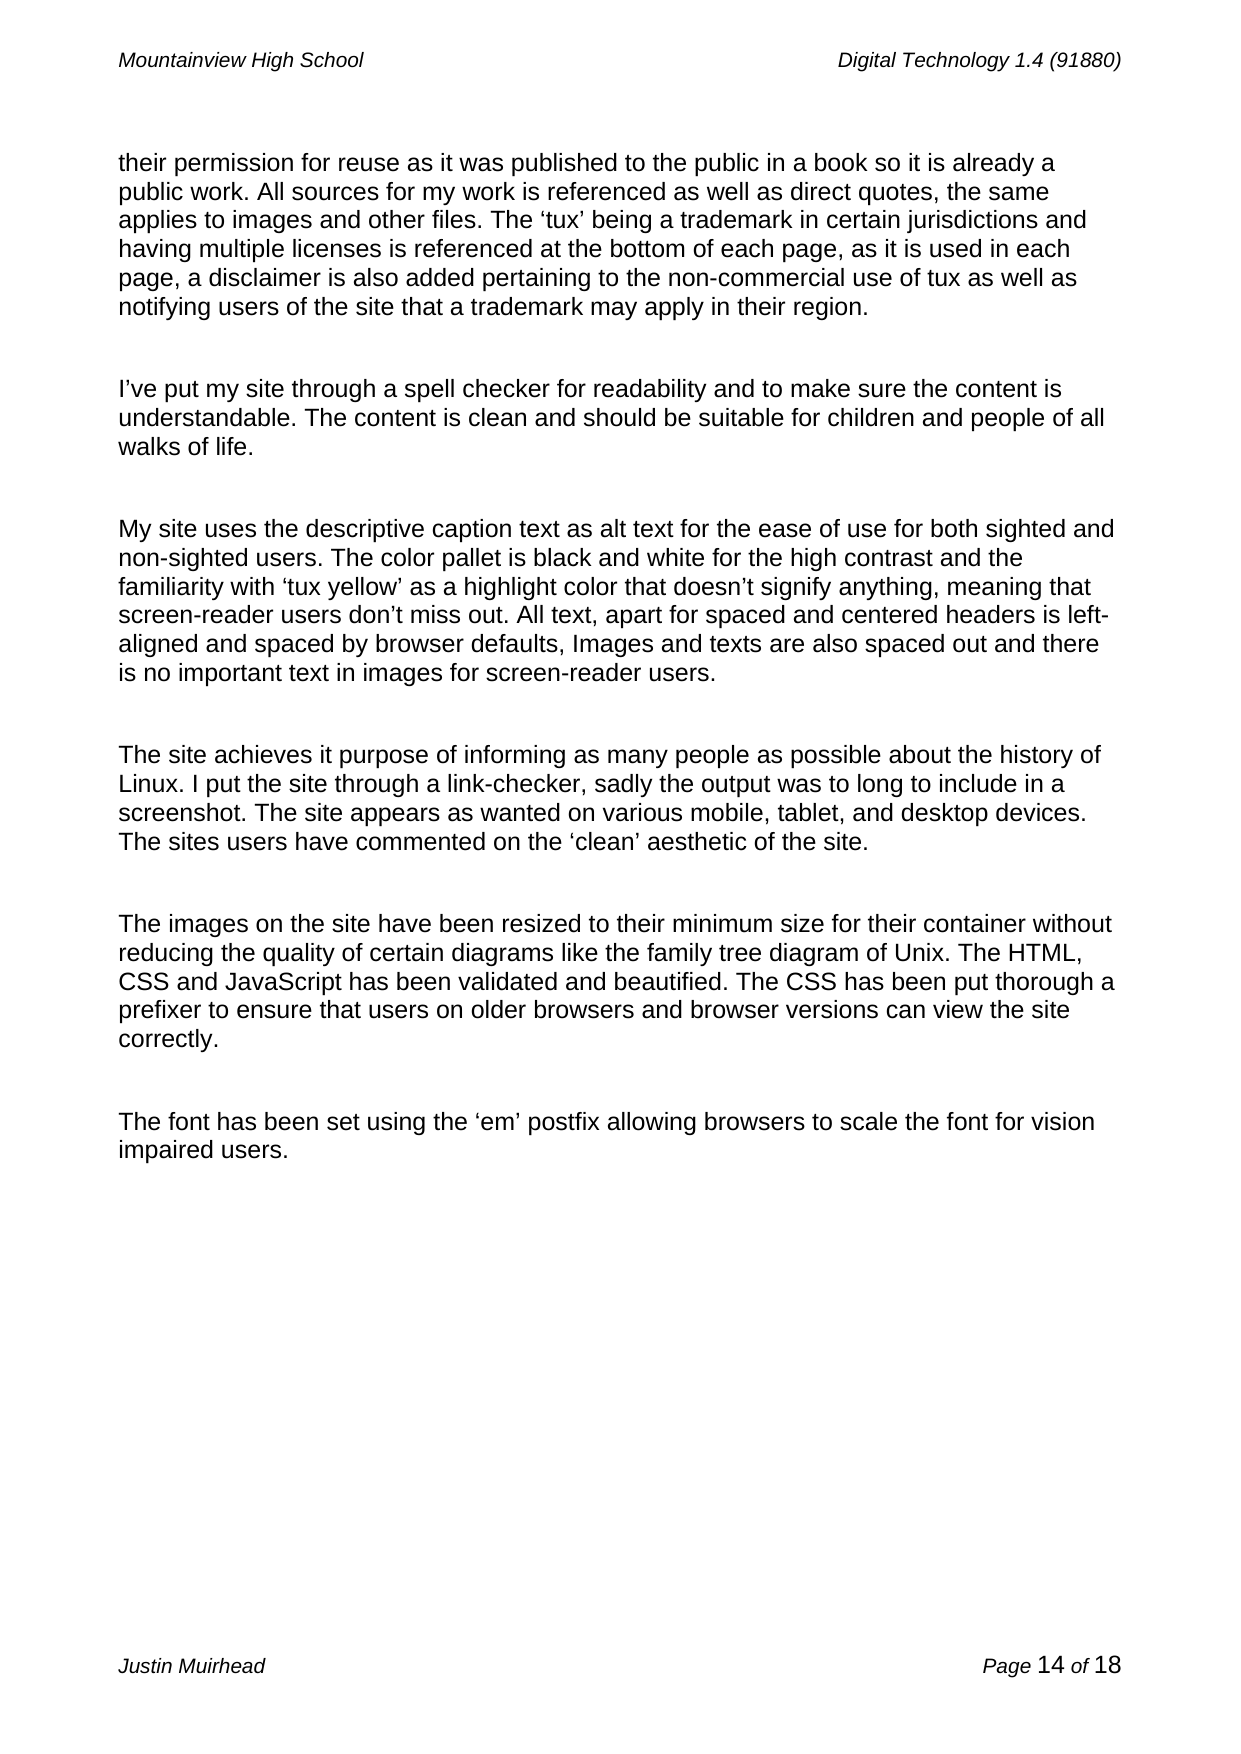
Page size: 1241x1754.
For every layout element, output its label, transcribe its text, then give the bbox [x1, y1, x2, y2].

text The images on the site have been resized to their minimum size for their container without reducing the quality of certain diagrams like the family tree diagram of Unix. The HTML, CSS and JavaScript has been validated and beautified. The CSS has been put thorough a prefixer to ensure that users on older browsers and browser versions can view the site correctly. [118, 909, 1122, 1053]
text their permission for reuse as it was published to the public in a book so it is already a public work. All sources for my work is referenced as well as direct quotes, the same applies to images and other files. The ‘tux’ being a trademark in certain jurisdictions and having multiple licenses is referenced at the bottom of each page, as it is used in each page, a disclaimer is also added pertaining to the non-commercial use of tux as well as notifying users of the site that a trademark may apply in their region. [118, 148, 1122, 320]
text My site uses the descriptive caption text as alt text for the ease of use for both sighted and non-sighted users. The color pallet is black and white for the high contrast and the familiarity with ‘tux yellow’ as a highlight color that doesn’t signify anything, meaning that screen-reader users don’t miss out. All text, apart for spaced and centered headers is left-aligned and spaced by browser defaults, Images and texts are also spaced out and there is no important text in images for screen-reader users. [118, 514, 1122, 686]
text The font has been set using the ‘em’ postfix allowing browsers to scale the font for vision impaired users. [118, 1106, 1122, 1164]
text The site achieves it purpose of informing as many people as possible about the history of Linux. I put the site through a link-checker, sadly the output was to long to include in a screenshot. The site appears as wanted on various mobile, tablet, and desktop devices. The sites users have commented on the ‘clean’ aesthetic of the site. [118, 740, 1122, 855]
text I’ve put my site through a spell checker for readability and to make sure the content is understandable. The content is clean and should be suitable for children and people of all walks of life. [118, 374, 1122, 460]
